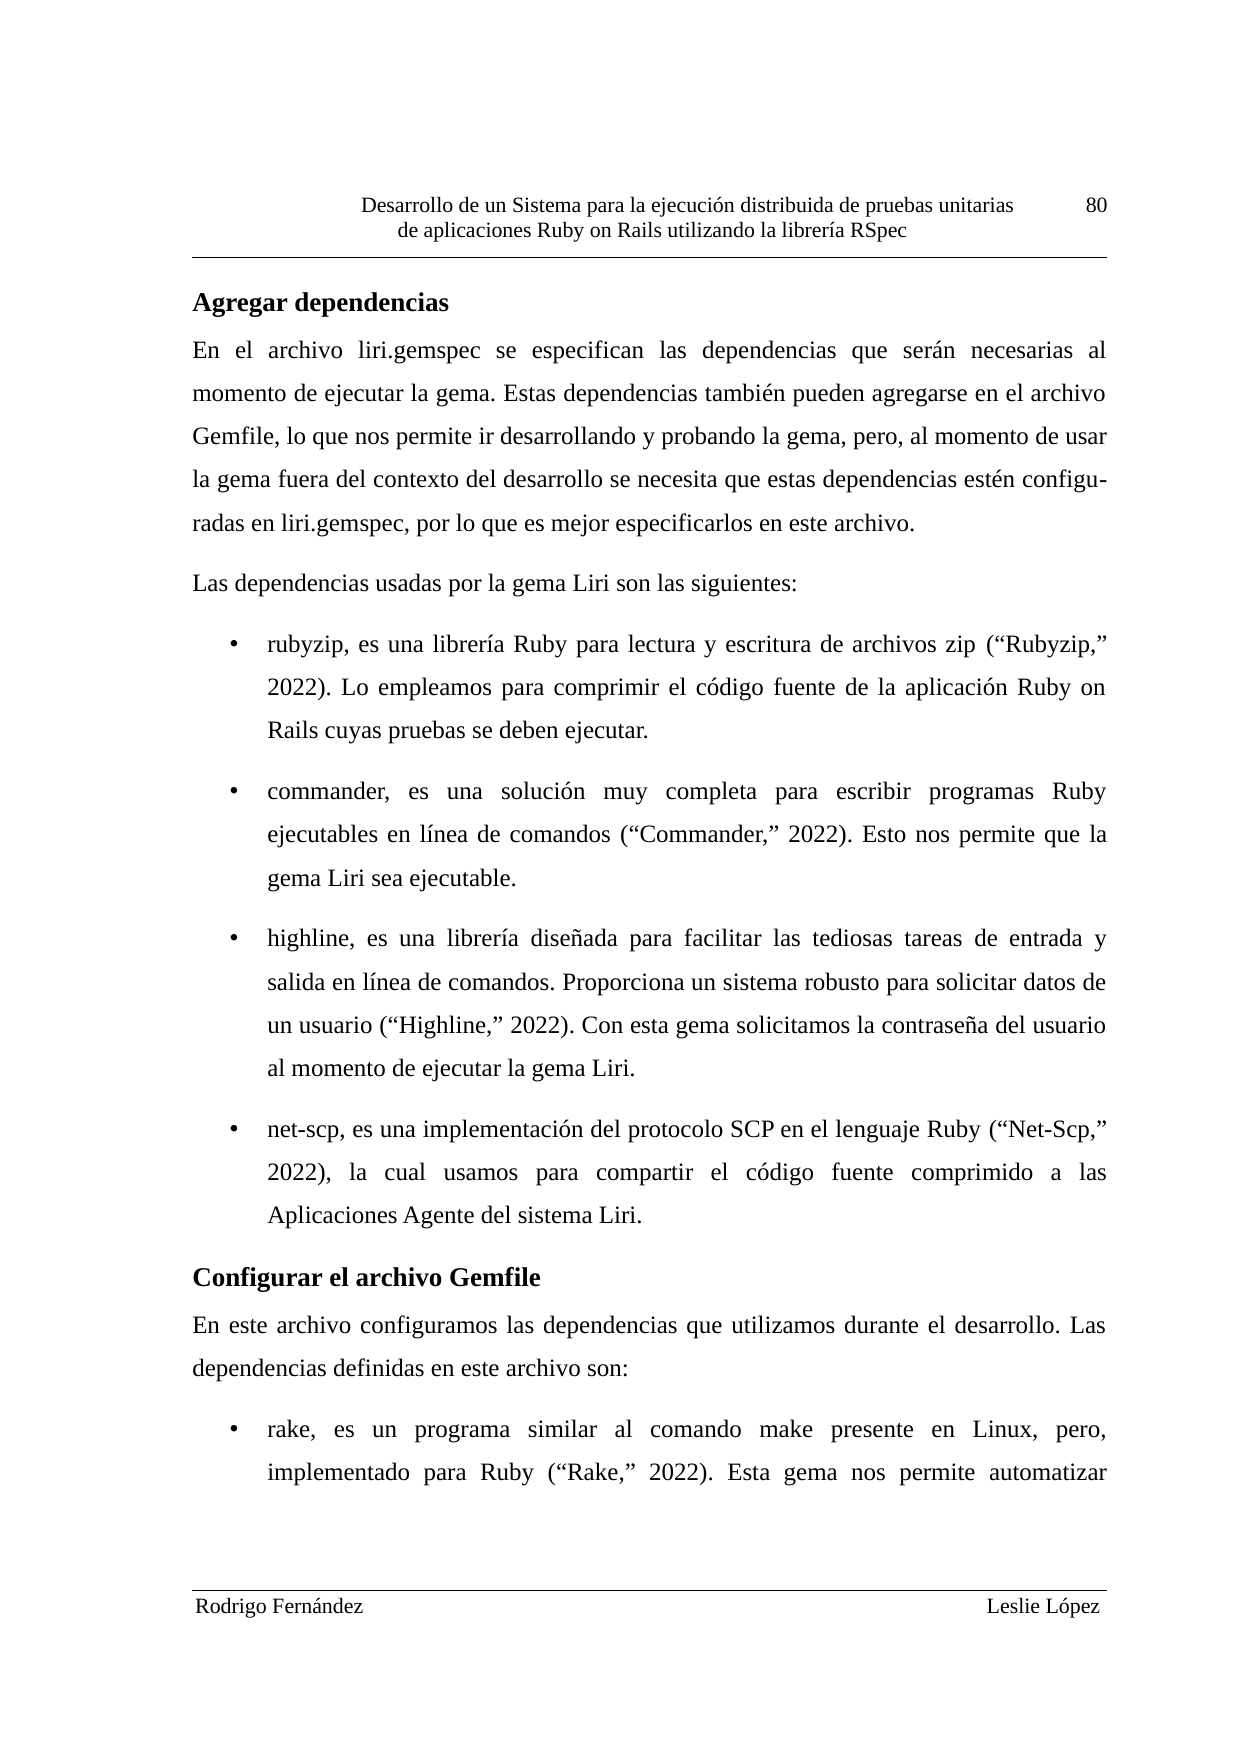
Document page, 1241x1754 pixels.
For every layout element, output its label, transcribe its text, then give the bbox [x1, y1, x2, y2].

text En el archivo liri.gemspec se especifican las dependencias que serán necesarias al momento de ejecutar la gema. Estas dependencias también pueden agregarse en el archivo Gemfile, lo que nos permite ir desarrollando y probando la gema, pero, al momento de usar la gema fuera del contexto del desarrollo se necesita que estas dependencias estén configu­radas en liri.gemspec, por lo que es mejor especificarlos en este archivo. [192, 335, 1107, 536]
text Las dependencias usadas por la gema Liri son las siguientes: [192, 568, 1107, 597]
list highline, es una librería diseñada para facilitar las tediosas tareas de entrada y salida en línea de comandos. Proporciona un sistema robusto para solicitar datos de un usuario (“Highline,” 2022)⁠. Con esta gema solicitamos la contraseña del usuario al momento de ejecutar la gema Liri. [229, 923, 1107, 1082]
list rubyzip, es una librería Ruby para lectura y escritura de archivos zip (“Rubyzip,” 2022)⁠. Lo empleamos para comprimir el código fuente de la aplicación Ruby on Rails cu­yas pruebas se deben ejecutar. [229, 629, 1107, 744]
list net-scp, es una implementación del protocolo SCP en el lenguaje Ruby (“Net-Scp,” 2022)⁠, la cual usamos para compartir el código fuente comprimido a las Aplicaciones Agente del sistema Liri. [229, 1114, 1107, 1229]
text En este archivo configuramos las dependencias que utilizamos durante el desarrollo. Las dependencias definidas en este archivo son: [192, 1310, 1107, 1382]
list rake, es un programa similar al comando make presente en Linux, pero, implementado para Ruby (“Rake,” 2022)⁠. Esta gema nos permite automatizar [229, 1414, 1107, 1486]
text Agregar dependencias [192, 286, 1107, 317]
text Configurar el archivo Gemfile [192, 1261, 1107, 1292]
list commander, es una solución muy completa para escribir programas Ruby ejecutables en línea de comandos (“Commander,” 2022)⁠. Esto nos permite que la gema Liri sea ejecutable. [229, 776, 1107, 891]
